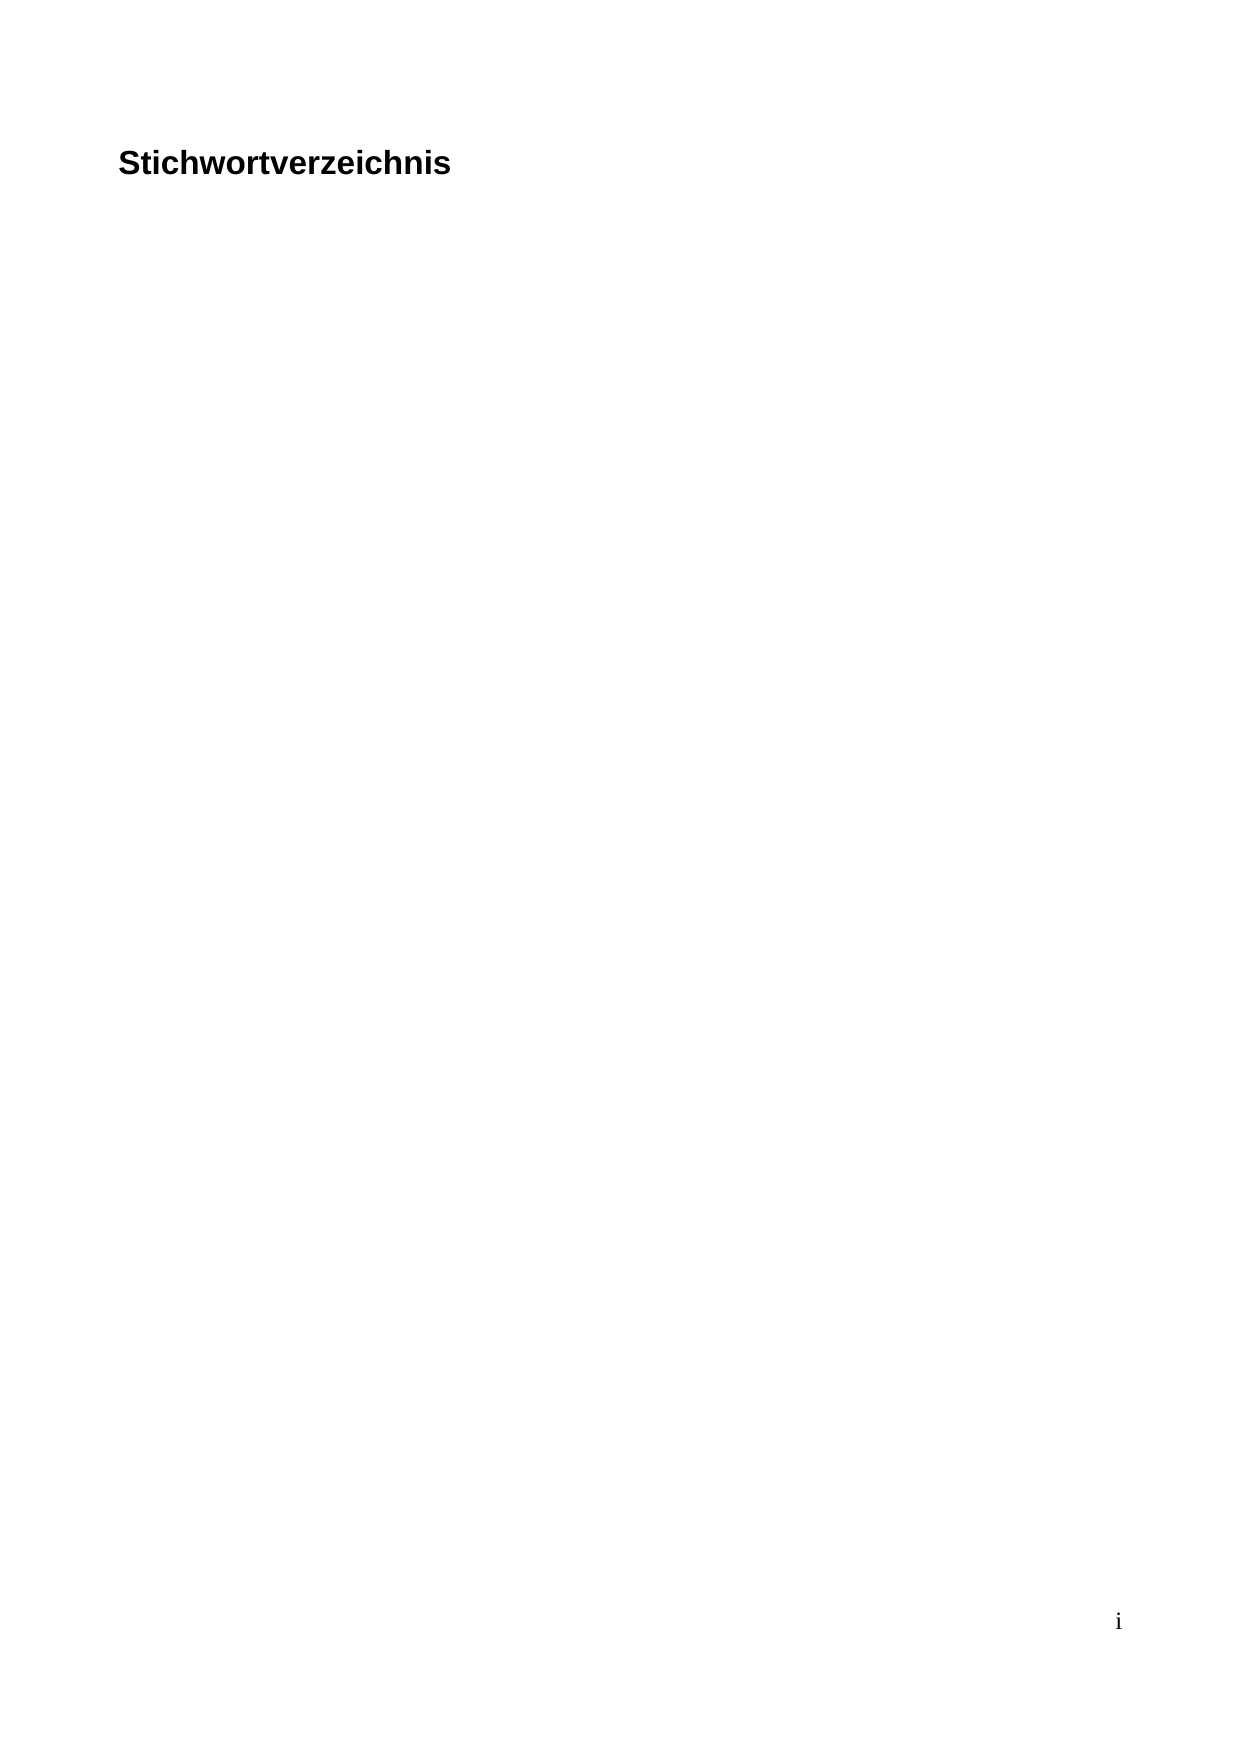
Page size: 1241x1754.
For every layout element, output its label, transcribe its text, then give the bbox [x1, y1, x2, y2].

subtitle Stichwortverzeichnis [118, 143, 1122, 182]
